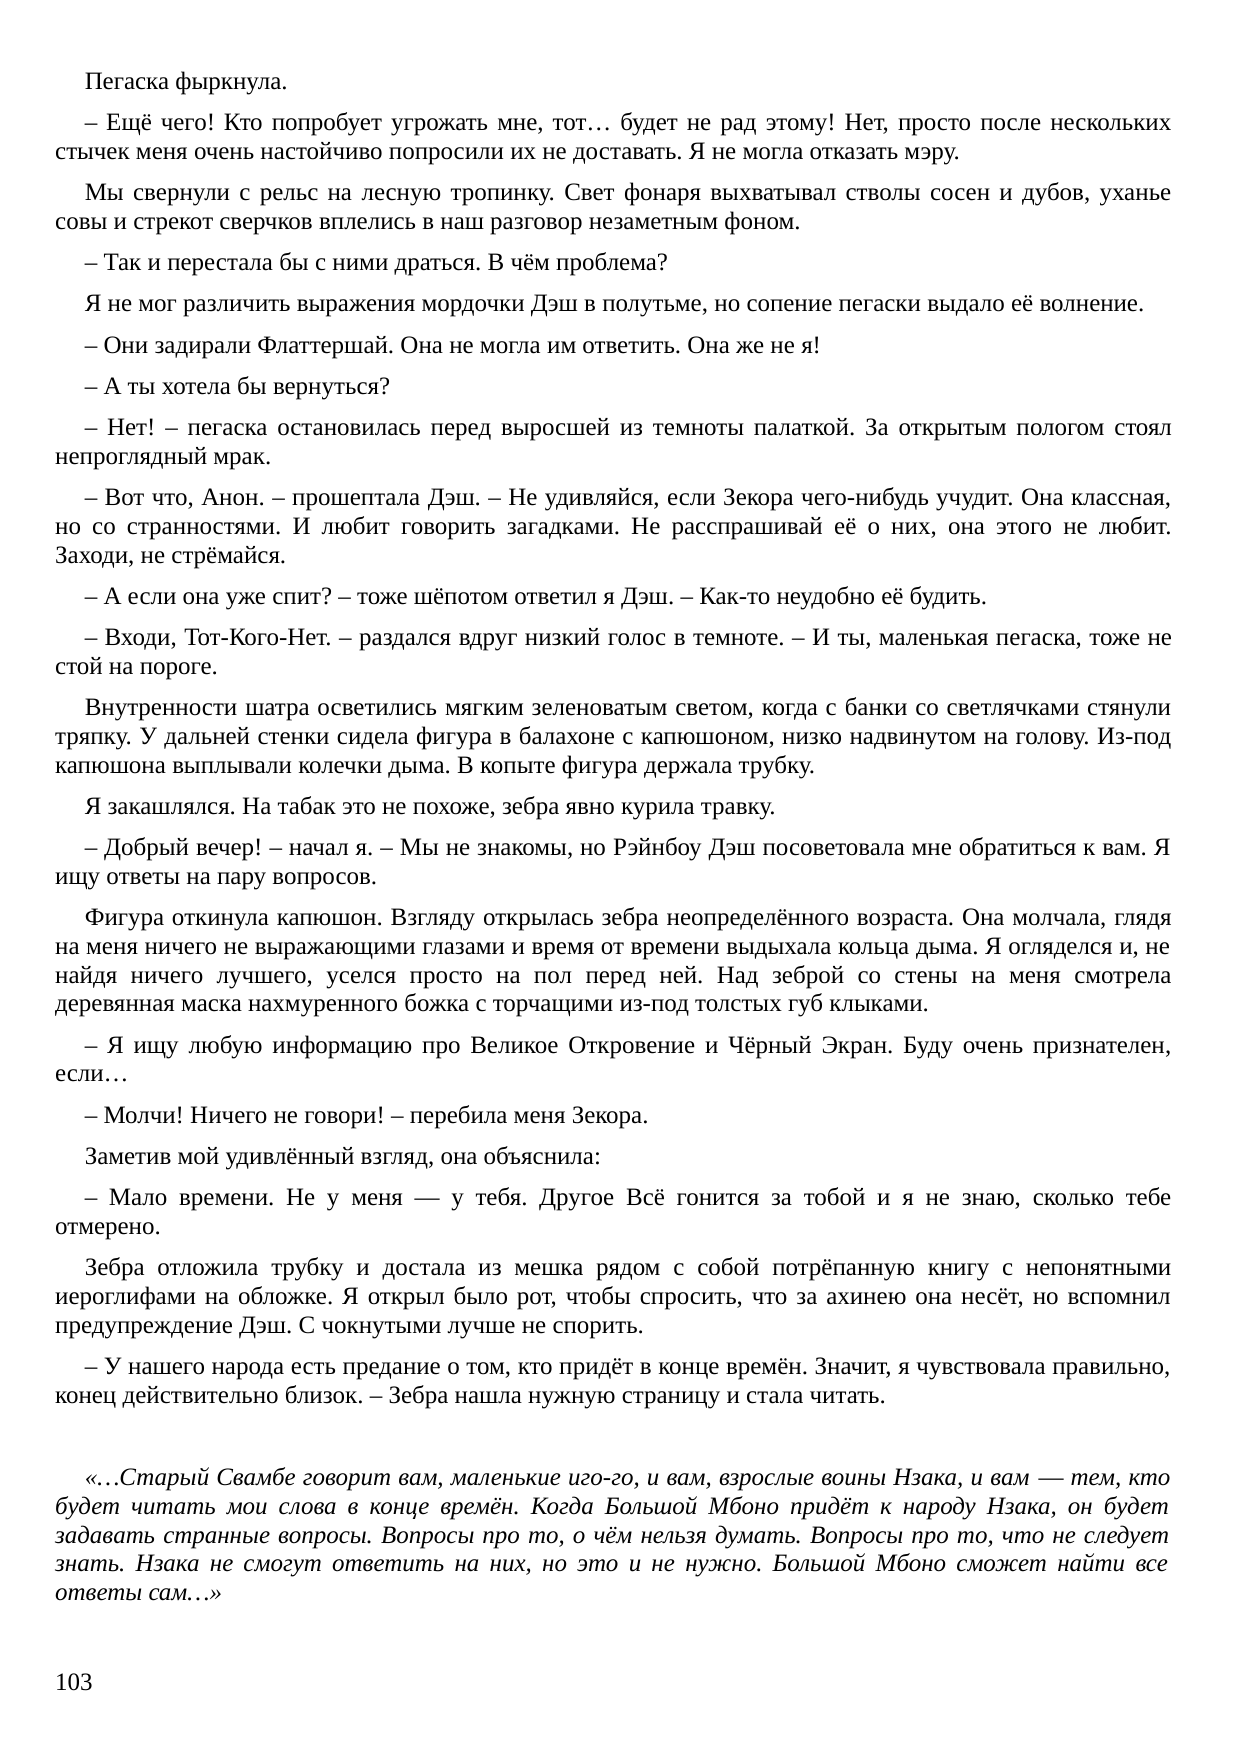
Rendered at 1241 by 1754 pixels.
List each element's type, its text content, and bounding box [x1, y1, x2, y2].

text – Нет! – пегаска остановилась перед выросшей из темноты палаткой. За открытым пологом стоял непроглядный мрак. [55, 412, 1173, 470]
text – А если она уже спит? – тоже шёпотом ответил я Дэш. – Как-то неудобно её будить. [55, 581, 1173, 610]
text Заметив мой удивлённый взгляд, она объяснила: [55, 1141, 1173, 1170]
text Внутренности шатра осветились мягким зеленоватым светом, когда с банки со светлячками стянули тряпку. У дальней стенки сидела фигура в балахоне с капюшоном, низко надвинутом на голову. Из-под капюшона выплывали колечки дыма. В копыте фигура держала трубку. [55, 692, 1173, 778]
text «…Старый Свамбе говорит вам, маленькие иго-го, и вам, взрослые воины Нзака, и вам — тем, кто будет читать мои слова в конце времён. Когда Большой Мбоно придёт к народу Нзака, он будет задавать странные вопросы. Вопросы про то, о чём нельзя думать. Вопросы про то, что не следует знать. Нзака не смогут ответить на них, но это и не нужно. Большой Мбоно сможет найти все ответы сам…» [55, 1462, 1173, 1606]
text – Я ищу любую информацию про Великое Откровение и Чёрный Экран. Буду очень признателен, если… [55, 1030, 1173, 1087]
text Я не мог различить выражения мордочки Дэш в полутьме, но сопение пегаски выдало её волнение. [55, 288, 1173, 317]
text – У нашего народа есть предание о том, кто придёт в конце времён. Значит, я чувствовала правильно, конец действительно близок. – Зебра нашла нужную страницу и стала читать. [55, 1351, 1173, 1408]
text – Мало времени. Не у меня — у тебя. Другое Всё гонится за тобой и я не знаю, сколько тебе отмерено. [55, 1182, 1173, 1240]
text Мы свернули с рельс на лесную тропинку. Свет фонаря выхватывал стволы сосен и дубов, уханье совы и стрекот сверчков вплелись в наш разговор незаметным фоном. [55, 177, 1173, 235]
text – Так и перестала бы с ними драться. В чём проблема? [55, 247, 1173, 276]
text – Ещё чего! Кто попробует угрожать мне, тот… будет не рад этому! Нет, просто после нескольких стычек меня очень настойчиво попросили их не доставать. Я не могла отказать мэру. [55, 107, 1173, 165]
text – Они задирали Флаттершай. Она не могла им ответить. Она же не я! [55, 330, 1173, 358]
text – Входи, Тот-Кого-Нет. – раздался вдруг низкий голос в темноте. – И ты, маленькая пегаска, тоже не стой на пороге. [55, 622, 1173, 680]
text – Вот что, Анон. – прошептала Дэш. – Не удивляйся, если Зекора чего-нибудь учудит. Она классная, но со странностями. И любит говорить загадками. Не расспрашивай её о них, она этого не любит. Заходи, не стрёмайся. [55, 482, 1173, 568]
text – Молчи! Ничего не говори! – перебила меня Зекора. [55, 1100, 1173, 1128]
text Фигура откинула капюшон. Взгляду открылась зебра неопределённого возраста. Она молчала, глядя на меня ничего не выражающими глазами и время от времени выдыхала кольца дыма. Я огляделся и, не найдя ничего лучшего, уселся просто на пол перед ней. Над зеброй со стены на меня смотрела деревянная маска нахмуренного божка с торчащими из-под толстых губ клыками. [55, 902, 1173, 1017]
text Пегаска фыркнула. [55, 66, 1173, 95]
text Зебра отложила трубку и достала из мешка рядом с собой потрёпанную книгу с непонятными иероглифами на обложке. Я открыл было рот, чтобы спросить, что за ахинею она несёт, но вспомнил предупреждение Дэш. С чокнутыми лучше не спорить. [55, 1252, 1173, 1338]
text Я закашлялся. На табак это не похоже, зебра явно курила травку. [55, 791, 1173, 820]
text – А ты хотела бы вернуться? [55, 371, 1173, 400]
text – Добрый вечер! – начал я. – Мы не знакомы, но Рэйнбоу Дэш посоветовала мне обратиться к вам. Я ищу ответы на пару вопросов. [55, 832, 1173, 890]
